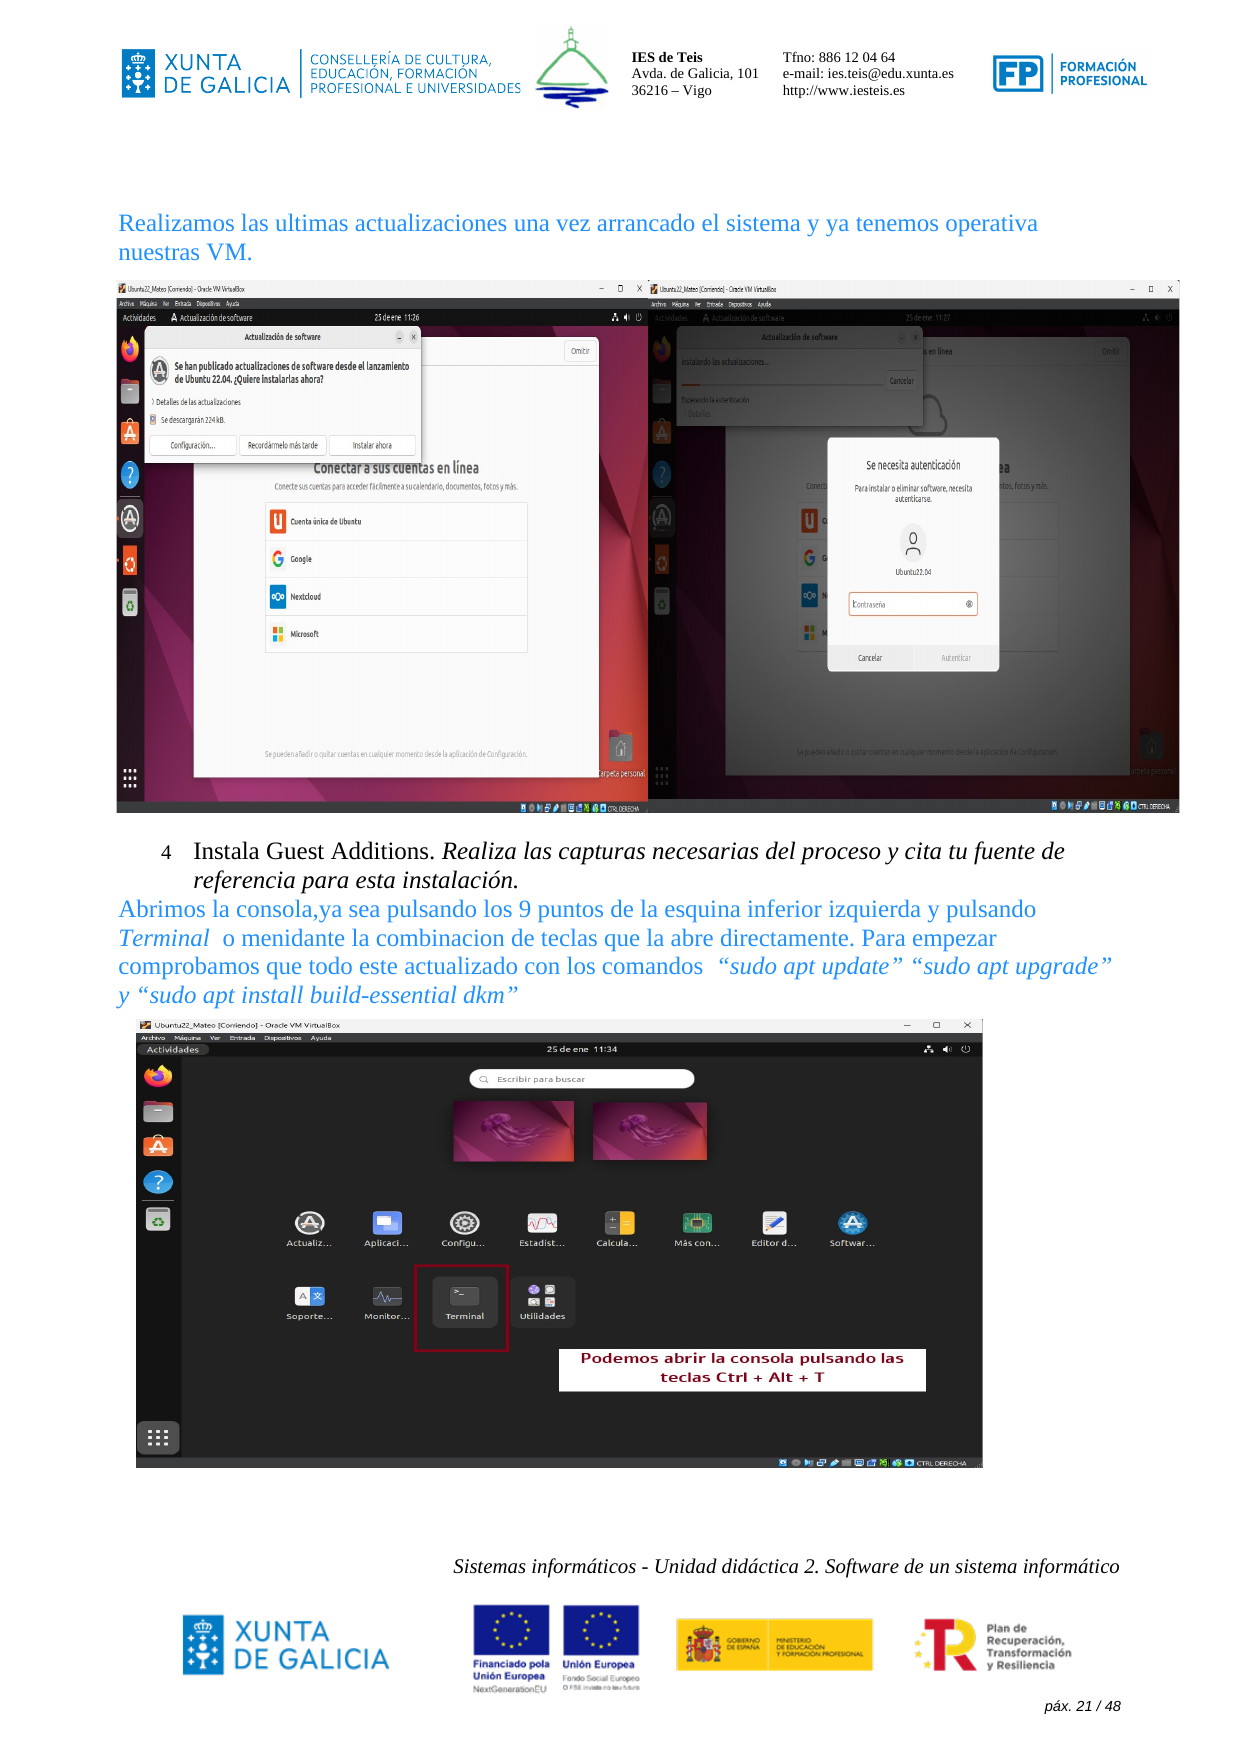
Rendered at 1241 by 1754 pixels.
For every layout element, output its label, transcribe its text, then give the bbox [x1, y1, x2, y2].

text Realizamos las ultimas actualizaciones una vez arrancado el sistema y ya tenemos operativa nuestras VM. [118, 208, 1122, 266]
picture [136, 1019, 983, 1468]
picture [989, 50, 1153, 97]
picture [534, 25, 611, 110]
picture [116, 280, 1180, 813]
text Abrimos la consola,ya sea pulsando los 9 puntos de la esquina inferior izquierda y pulsando Terminal o menidante la combinacion de teclas que la abre directamente. Para empezar comprobamos que todo este actualizado con los comandos “sudo apt update” “sudo apt upgrade” y “sudo apt install build-essential dkm” [118, 894, 1122, 1009]
list Instala Guest Additions. Realiza las capturas necesarias del proceso y cita tu fuente de referencia para esta instalación. [156, 836, 1122, 894]
picture [121, 49, 521, 98]
picture [182, 1593, 1085, 1700]
